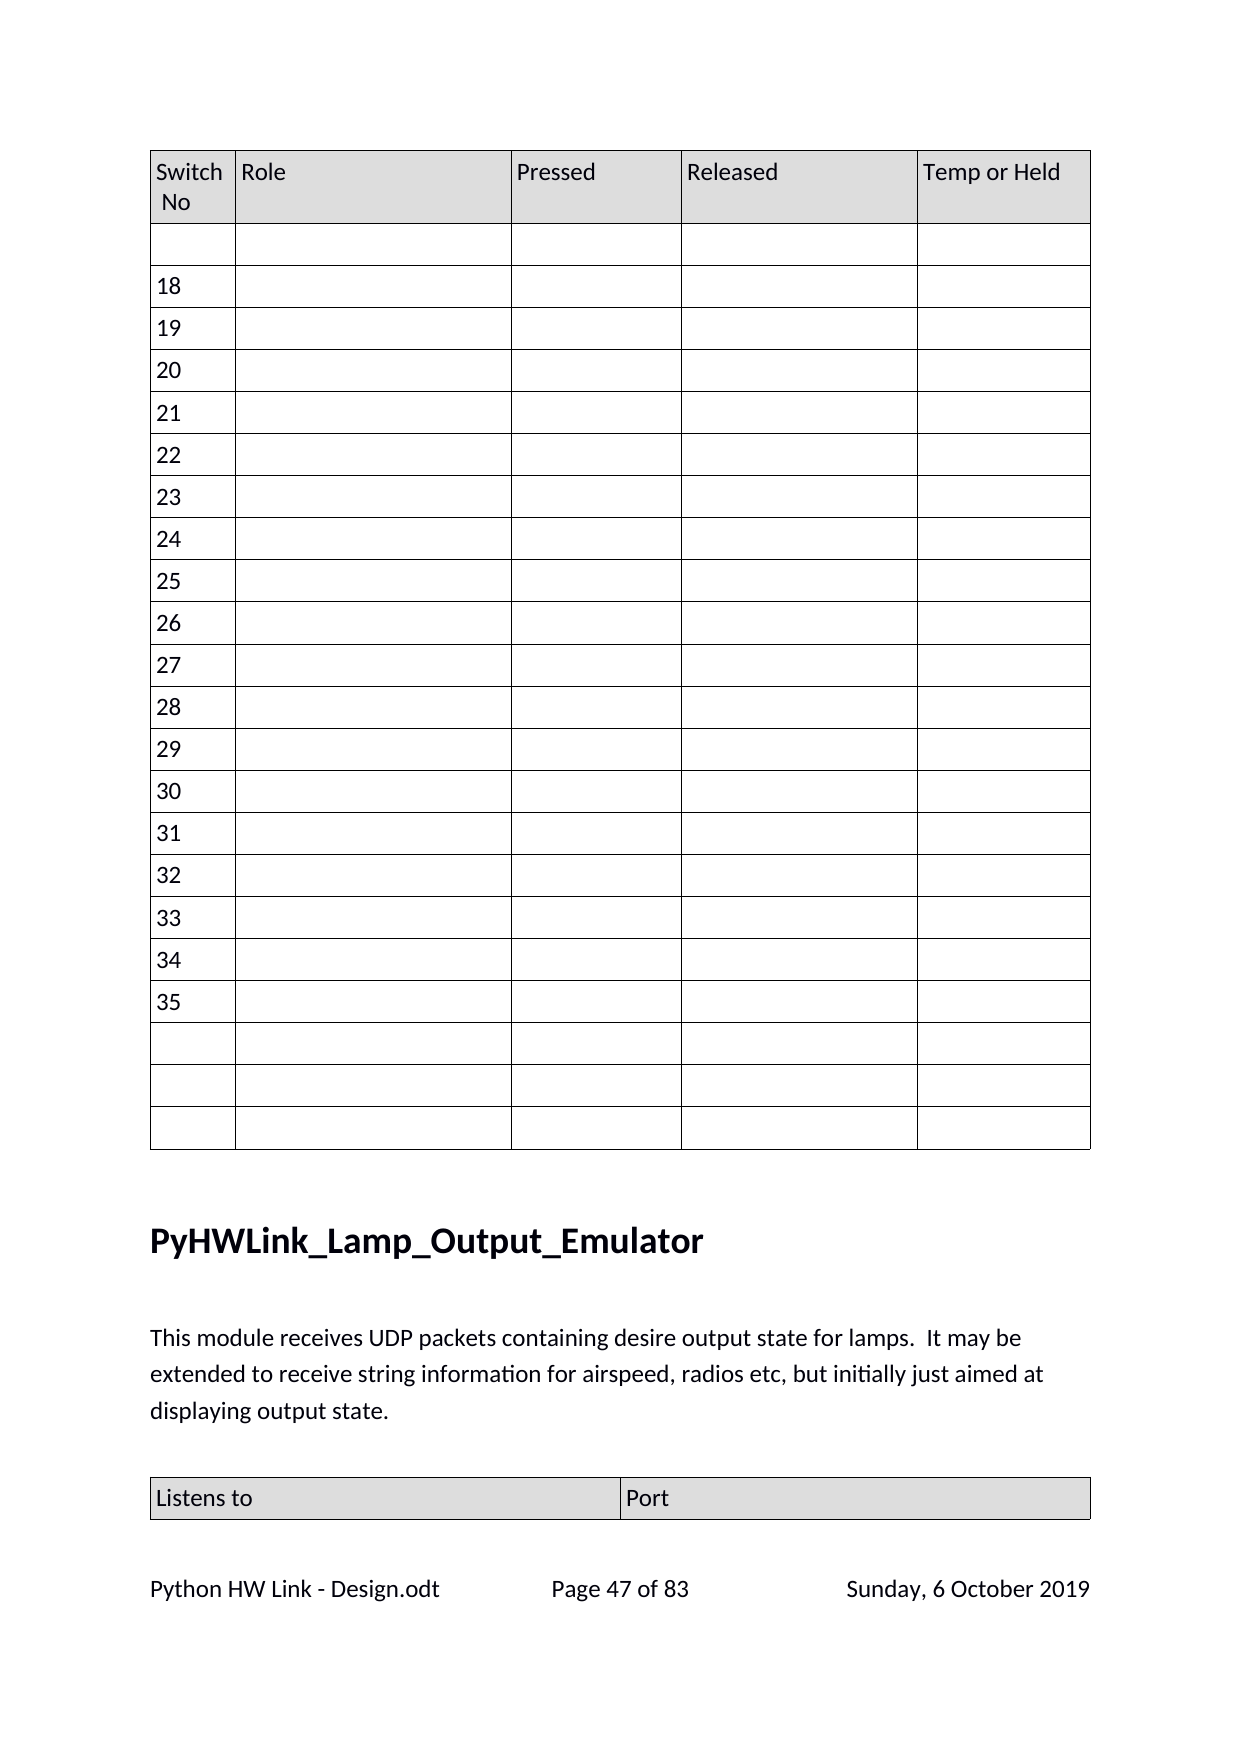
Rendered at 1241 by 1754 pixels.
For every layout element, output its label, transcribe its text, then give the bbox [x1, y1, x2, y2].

table_cell [512, 224, 681, 265]
table_cell [512, 813, 681, 854]
table_cell [918, 813, 1090, 854]
table_cell [918, 308, 1090, 349]
table_cell [682, 518, 917, 559]
table_header Pressed [512, 151, 681, 223]
table_cell 20 [151, 350, 235, 391]
table_cell [682, 224, 917, 265]
table_cell [512, 1065, 681, 1106]
table_cell [918, 434, 1090, 475]
table_header Role [236, 151, 511, 223]
table_cell 19 [151, 308, 235, 349]
table_cell [236, 266, 511, 307]
table_cell [236, 602, 511, 643]
table_cell [236, 476, 511, 517]
subtitle PyHWLink_Lamp_Output_Emulator [150, 1217, 1090, 1262]
table_cell [918, 224, 1090, 265]
table_cell [682, 855, 917, 896]
table_cell [236, 645, 511, 686]
table_cell [512, 687, 681, 728]
table_cell [512, 602, 681, 643]
table_cell [236, 897, 511, 938]
table_cell [682, 476, 917, 517]
table_cell 28 [151, 687, 235, 728]
table_cell 30 [151, 771, 235, 812]
table_cell [236, 518, 511, 559]
table_cell [236, 308, 511, 349]
table_cell [682, 434, 917, 475]
table_cell [918, 350, 1090, 391]
table_cell [682, 1107, 917, 1148]
table_cell [512, 308, 681, 349]
table_cell 24 [151, 518, 235, 559]
table_cell [918, 602, 1090, 643]
table_cell [682, 897, 917, 938]
table_cell [512, 855, 681, 896]
table_cell [682, 308, 917, 349]
table_cell [918, 392, 1090, 433]
table_cell [151, 1107, 235, 1148]
table_cell [918, 729, 1090, 770]
table_cell [512, 266, 681, 307]
table_cell [682, 1065, 917, 1106]
table_cell 27 [151, 645, 235, 686]
table_cell [918, 645, 1090, 686]
table_cell [512, 434, 681, 475]
table_cell [918, 560, 1090, 601]
table_cell [236, 1065, 511, 1106]
table_cell [682, 813, 917, 854]
table_cell [918, 1107, 1090, 1148]
table_cell [236, 434, 511, 475]
table_cell [682, 939, 917, 980]
table_cell [236, 1107, 511, 1148]
table_cell 18 [151, 266, 235, 307]
table_cell [512, 897, 681, 938]
table_cell [682, 560, 917, 601]
table_cell [236, 729, 511, 770]
table_cell [512, 1023, 681, 1064]
text This module receives UDP packets containing desire output state for lamps. It may be extended to receive string information for airspeed, radios etc, but initially just aimed at displaying output state. [150, 1322, 1090, 1426]
table_cell [512, 981, 681, 1022]
table_cell [682, 981, 917, 1022]
table_cell [918, 476, 1090, 517]
table_cell 35 [151, 981, 235, 1022]
table_cell [918, 855, 1090, 896]
table_cell [918, 518, 1090, 559]
table_cell [682, 350, 917, 391]
table_cell 34 [151, 939, 235, 980]
table_cell [151, 1065, 235, 1106]
table_cell [682, 645, 917, 686]
table_cell 29 [151, 729, 235, 770]
table_cell [682, 687, 917, 728]
table_cell [682, 1023, 917, 1064]
table_cell [236, 813, 511, 854]
table_header Port [621, 1478, 1090, 1519]
table_cell 23 [151, 476, 235, 517]
table_cell 25 [151, 560, 235, 601]
table_cell [512, 771, 681, 812]
table_cell [236, 981, 511, 1022]
table_header Temp or Held [918, 151, 1090, 223]
table_cell [236, 224, 511, 265]
table_cell [682, 266, 917, 307]
table_header Switch No [151, 151, 235, 223]
table_cell [236, 392, 511, 433]
table_cell [512, 392, 681, 433]
table_cell 31 [151, 813, 235, 854]
table_cell [918, 1065, 1090, 1106]
table_cell [151, 224, 235, 265]
table_cell [512, 645, 681, 686]
table_cell 33 [151, 897, 235, 938]
table_cell [918, 897, 1090, 938]
table_cell 21 [151, 392, 235, 433]
table_cell [236, 1023, 511, 1064]
table_cell [236, 939, 511, 980]
table_cell [236, 560, 511, 601]
table_cell [682, 729, 917, 770]
table_cell [682, 771, 917, 812]
table_cell [512, 476, 681, 517]
table_cell [512, 729, 681, 770]
table_cell [151, 1023, 235, 1064]
table_cell [512, 560, 681, 601]
table_cell [512, 518, 681, 559]
table_cell [918, 771, 1090, 812]
table_cell [512, 350, 681, 391]
table_header Released [682, 151, 917, 223]
table_cell [682, 602, 917, 643]
table_cell [918, 1023, 1090, 1064]
table_cell [236, 350, 511, 391]
table_cell [918, 981, 1090, 1022]
table_cell [236, 687, 511, 728]
table_cell [236, 771, 511, 812]
table_cell 32 [151, 855, 235, 896]
table_cell [512, 939, 681, 980]
table_header Listens to [151, 1478, 620, 1519]
table_cell [918, 939, 1090, 980]
table_cell [918, 687, 1090, 728]
table_cell 26 [151, 602, 235, 643]
table_cell [236, 855, 511, 896]
table_cell [918, 266, 1090, 307]
table_cell [682, 392, 917, 433]
table_cell 22 [151, 434, 235, 475]
table_cell [512, 1107, 681, 1148]
